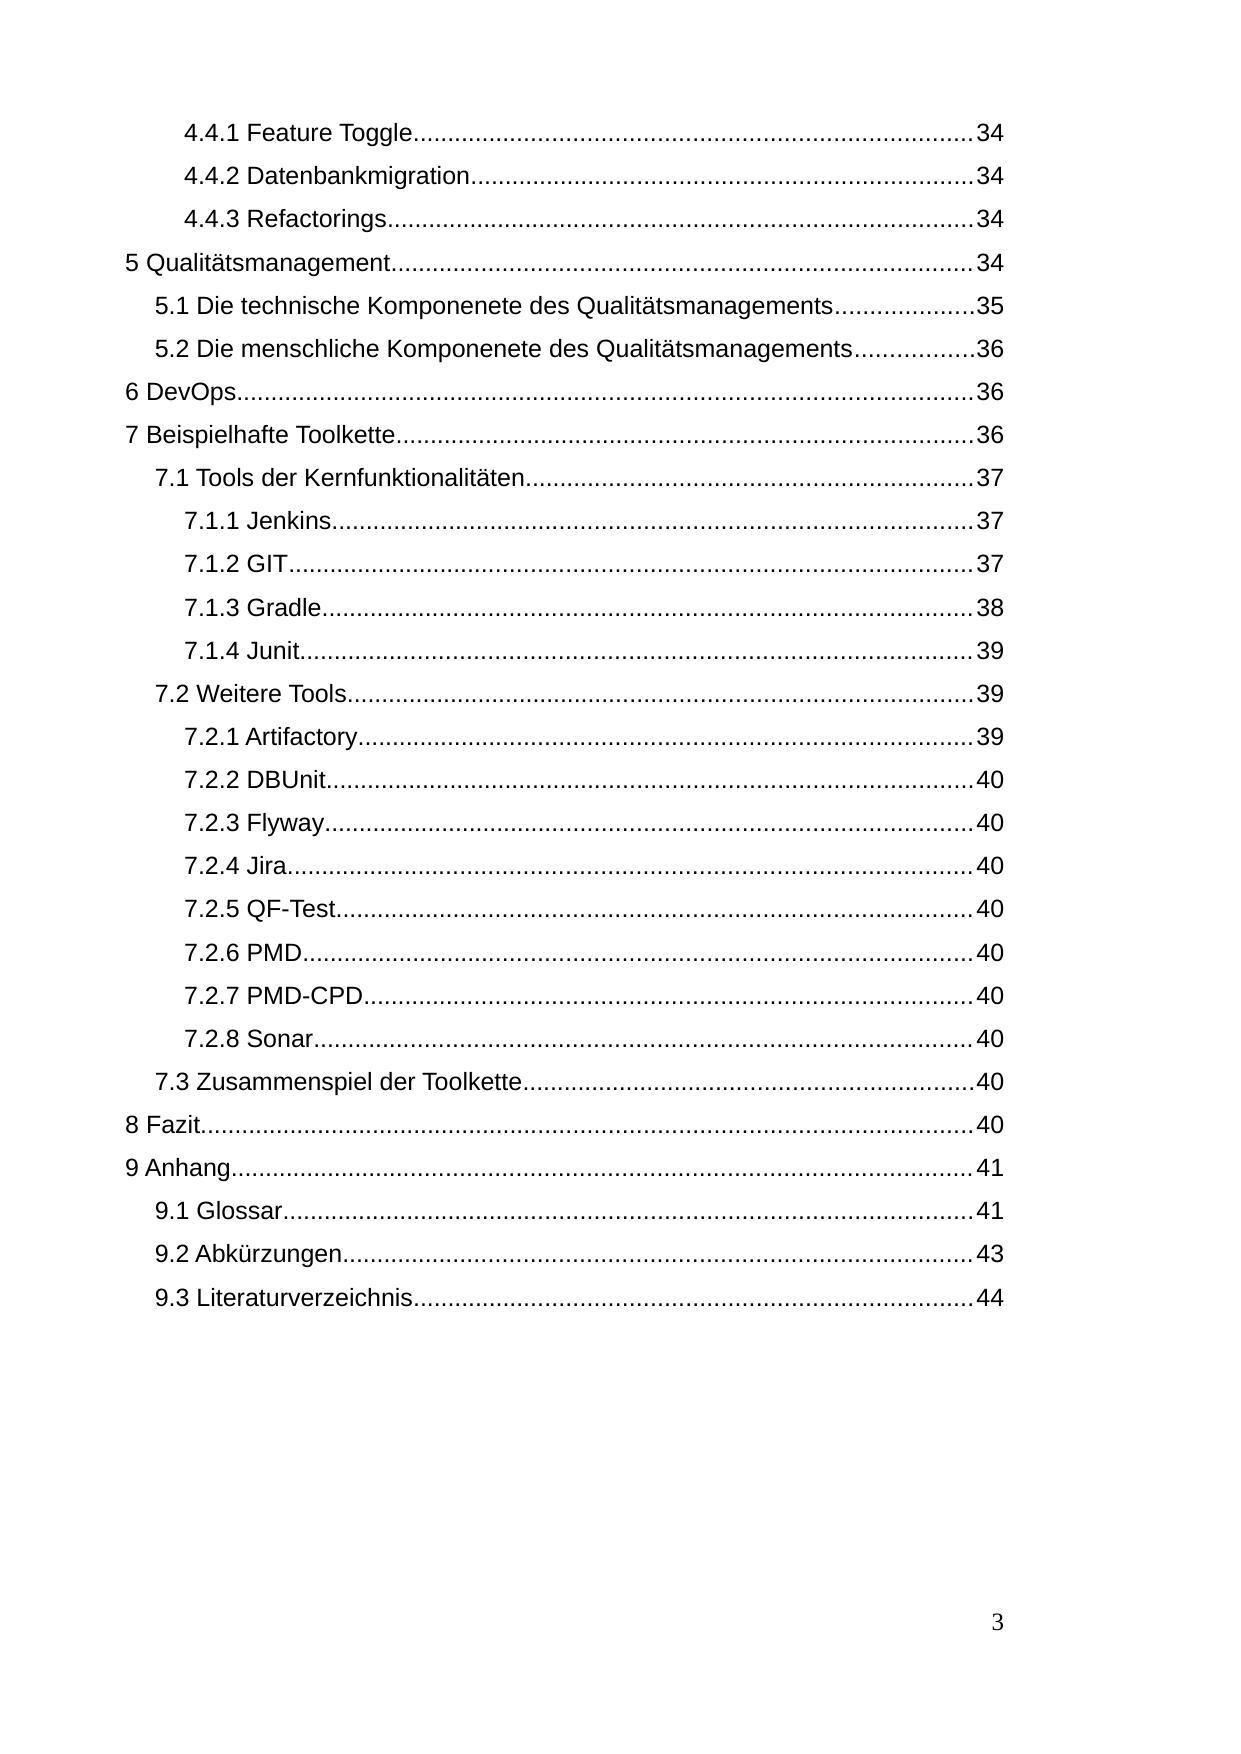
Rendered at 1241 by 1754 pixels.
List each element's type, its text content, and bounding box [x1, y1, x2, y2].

text 7.2.6 PMD 40 [177, 937, 1004, 966]
text 7 Beispielhafte Toolkette 36 [118, 420, 1004, 449]
text 9.1 Glossar 41 [148, 1196, 1004, 1225]
text 5.1 Die technische Komponenete des Qualitätsmanagements 35 [148, 291, 1004, 319]
text 7.3 Zusammenspiel der Toolkette 40 [148, 1067, 1004, 1096]
text 7.2.1 Artifactory 39 [177, 722, 1004, 751]
text 7.2.4 Jira 40 [177, 851, 1004, 880]
text 5 Qualitätsmanagement 34 [118, 247, 1004, 276]
text 4.4.2 Datenbankmigration 34 [177, 161, 1004, 190]
text 7.1.4 Junit 39 [177, 636, 1004, 664]
text 7.1.3 Gradle 38 [177, 592, 1004, 621]
text 7.2.8 Sonar 40 [177, 1024, 1004, 1052]
text 7.1 Tools der Kernfunktionalitäten 37 [148, 463, 1004, 492]
text 7.1.1 Jenkins 37 [177, 506, 1004, 535]
text 7.2 Weitere Tools 39 [148, 679, 1004, 707]
text 7.2.2 DBUnit 40 [177, 765, 1004, 794]
text 9.2 Abkürzungen 43 [148, 1239, 1004, 1268]
text 9.3 Literaturverzeichnis 44 [148, 1282, 1004, 1311]
text 4.4.3 Refactorings 34 [177, 204, 1004, 233]
text 8 Fazit 40 [118, 1110, 1004, 1139]
text 7.2.5 QF-Test 40 [177, 894, 1004, 923]
text 7.1.2 GIT 37 [177, 549, 1004, 578]
text 4.4.1 Feature Toggle 34 [177, 118, 1004, 147]
text 7.2.3 Flyway 40 [177, 808, 1004, 837]
text 5.2 Die menschliche Komponenete des Qualitätsmanagements 36 [148, 334, 1004, 362]
text 7.2.7 PMD-CPD 40 [177, 981, 1004, 1009]
text 9 Anhang 41 [118, 1153, 1004, 1182]
text 6 DevOps 36 [118, 377, 1004, 406]
